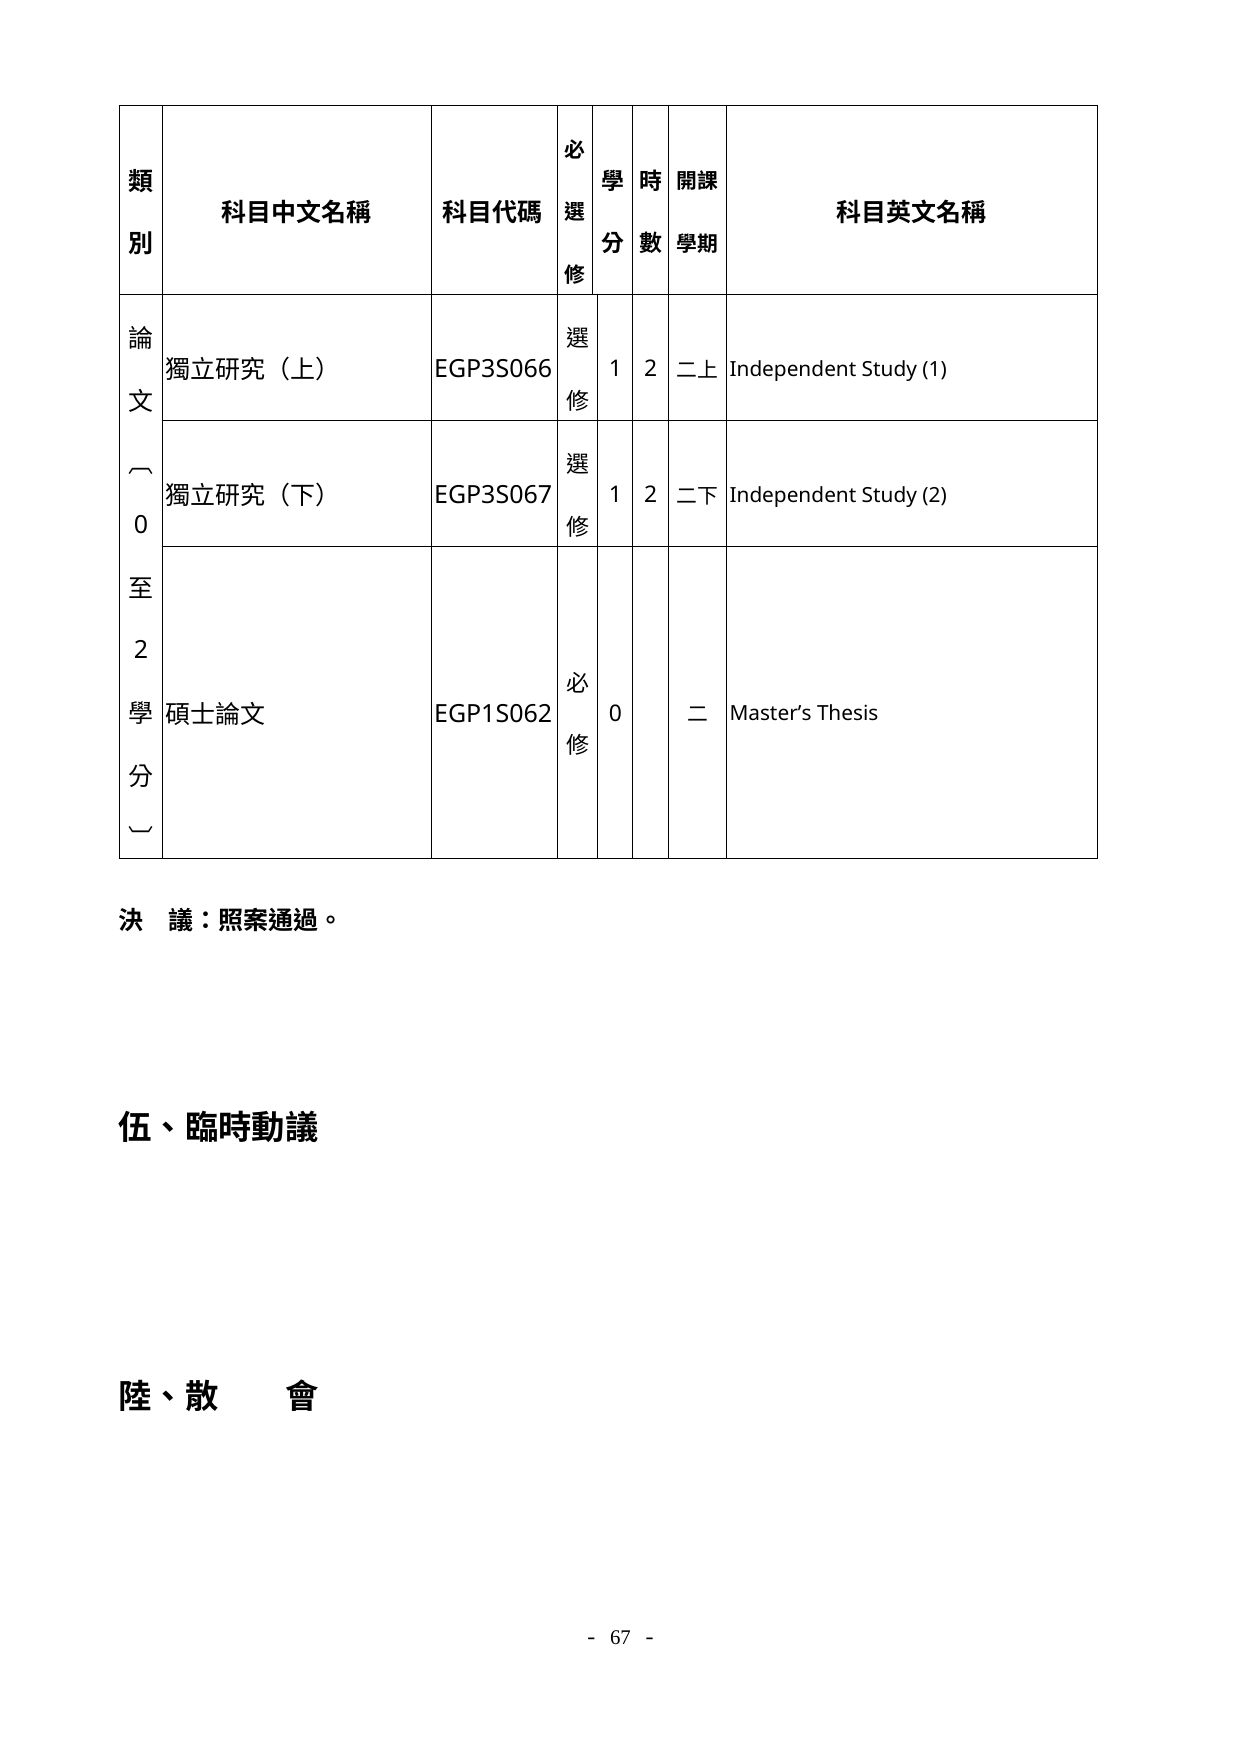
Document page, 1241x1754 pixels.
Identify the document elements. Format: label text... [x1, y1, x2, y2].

table_header 科目代碼 [432, 106, 557, 294]
table_cell 必修 [558, 547, 597, 857]
table_header 時 數 [633, 106, 668, 294]
table_cell EGP3S067 [432, 421, 557, 546]
table_cell 2 [633, 421, 668, 546]
table_cell [633, 547, 668, 857]
table_header 科目中文名稱 [163, 106, 431, 294]
table_cell 1 [598, 295, 632, 420]
table_cell 選 修 [558, 295, 597, 420]
table_cell EGP3S066 [432, 295, 557, 420]
table_cell Master’s Thesis [727, 547, 1097, 857]
table_header 類別 [120, 106, 162, 294]
text 伍、臨時動議 [118, 1083, 1122, 1146]
table_cell Independent Study (1) [727, 295, 1097, 420]
table_cell 論 文 ︹ 0 至 2學分 ︺ [120, 295, 162, 857]
table_cell 獨立研究（下） [163, 421, 431, 546]
table_cell 0 [598, 547, 632, 857]
table_cell 二下 [669, 421, 726, 546]
table_cell 1 [598, 421, 632, 546]
table_header 科目英文名稱 [727, 106, 1097, 294]
table_cell 2 [633, 295, 668, 420]
table_cell 碩士論文 [163, 547, 431, 857]
text 決 議：照案通過。 [118, 877, 1122, 940]
text 陸、散 會 [118, 1352, 1122, 1415]
table_cell 選修 [558, 421, 597, 546]
table_header 學分 [593, 106, 632, 294]
table_header 必選修 [558, 106, 592, 294]
table_header 開課學期 [669, 106, 726, 294]
table_cell Independent Study (2) [727, 421, 1097, 546]
table_cell 二 [669, 547, 726, 857]
table_cell 獨立研究（上） [163, 295, 431, 420]
table_cell EGP1S062 [432, 547, 557, 857]
table_cell 二上 [669, 295, 726, 420]
